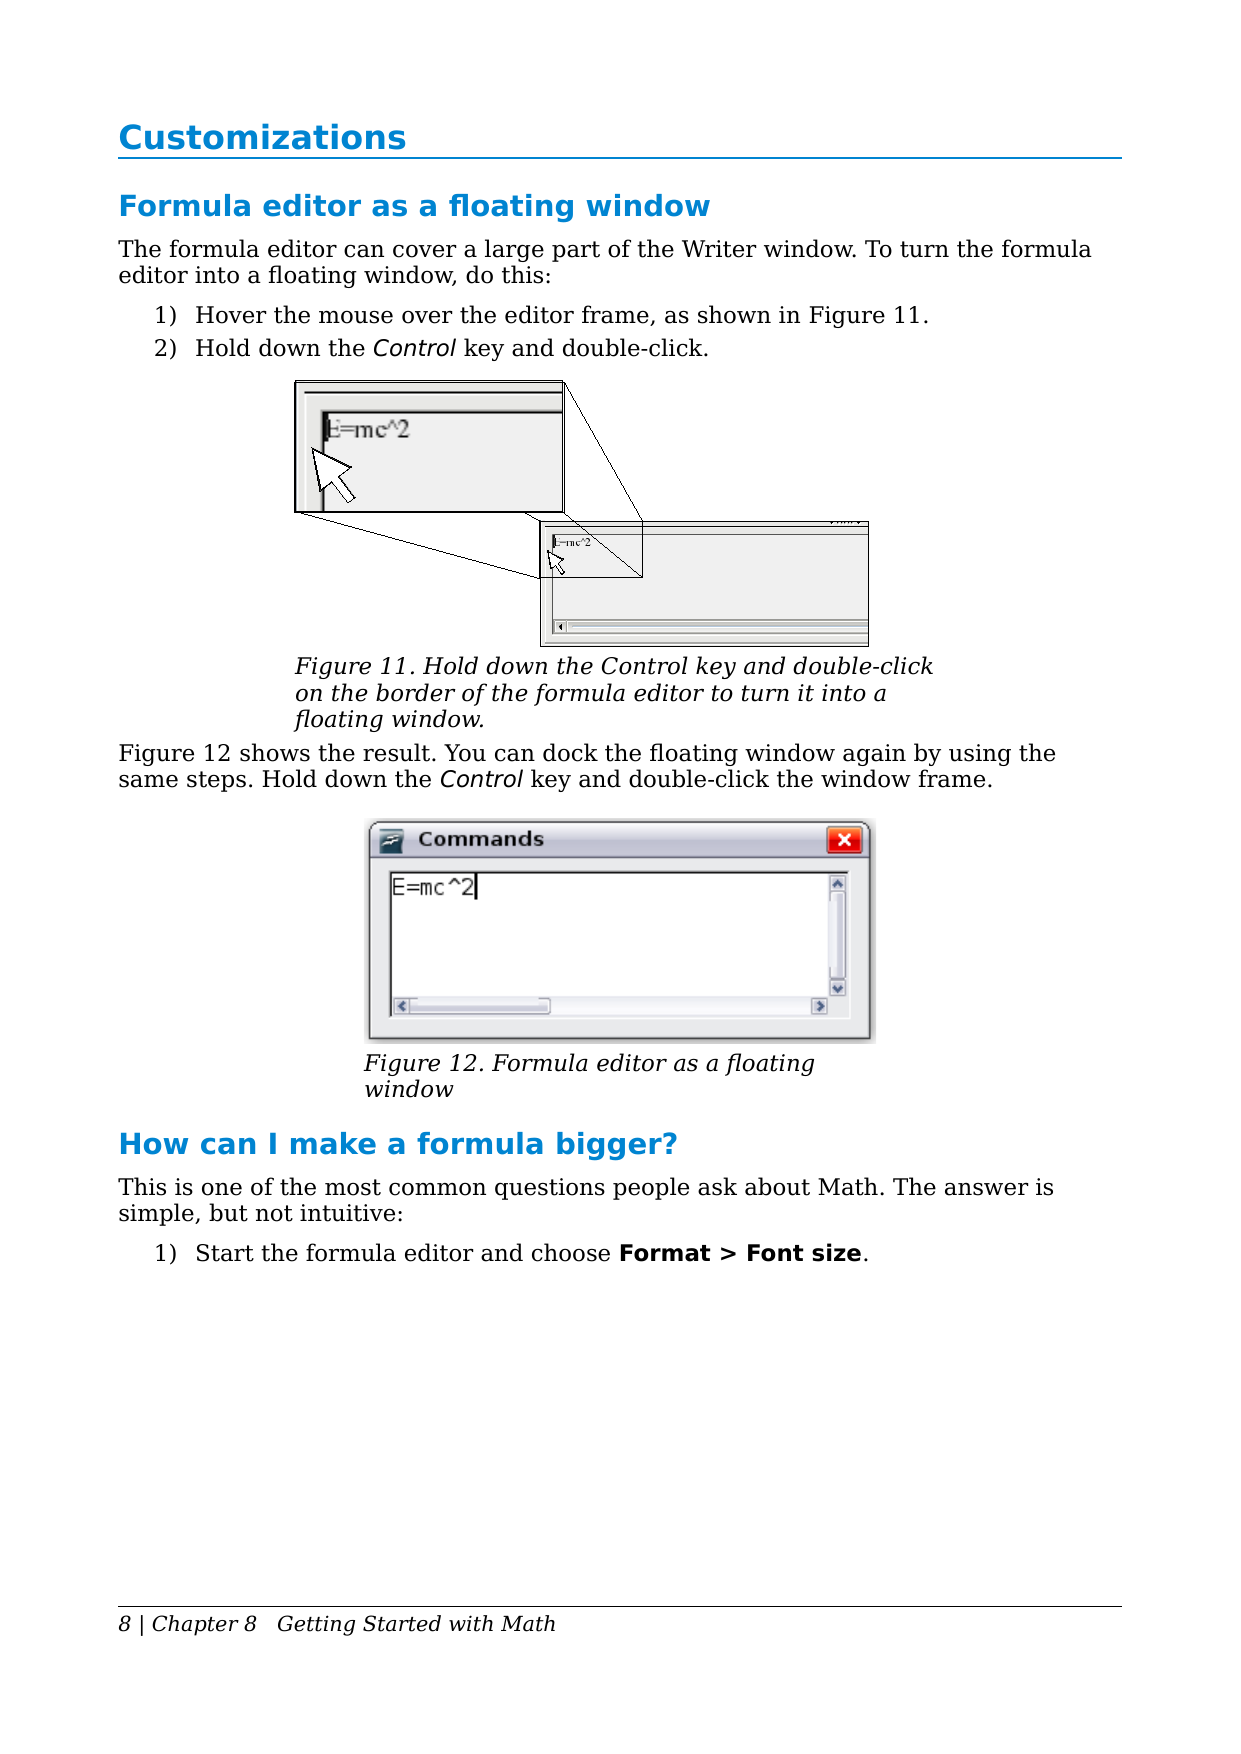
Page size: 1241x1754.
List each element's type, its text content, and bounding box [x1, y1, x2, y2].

list Start the formula editor and choose Format > Font size. [177, 1240, 1122, 1266]
subtitle How can I make a formula bigger? [118, 1128, 1122, 1162]
text The formula editor can cover a large part of the Writer window. To turn the formula editor into a floating window, do this: [118, 236, 1122, 289]
text Figure 12. Formula editor as a floating window [364, 1050, 876, 1103]
picture [541, 522, 868, 646]
list Hold down the Control key and double-click. [177, 335, 1122, 361]
text This is one of the most common questions people ask about Math. The answer is simple, but not intuitive: [118, 1174, 1122, 1227]
subtitle Customizations [118, 118, 1122, 157]
text Figure 12 shows the result. You can dock the floating window again by using the same steps. Hold down the Control key and double-click the window frame. [118, 740, 1122, 793]
picture [296, 383, 562, 511]
picture [541, 522, 642, 577]
picture [363, 818, 877, 1044]
subtitle Formula editor as a floating window [118, 190, 1122, 224]
text Figure 11. Hold down the Control key and double-click on the border of the formula editor to turn it into a floating window. [295, 653, 945, 733]
list Hover the mouse over the editor frame, as shown in Figure 11. [177, 302, 1122, 328]
